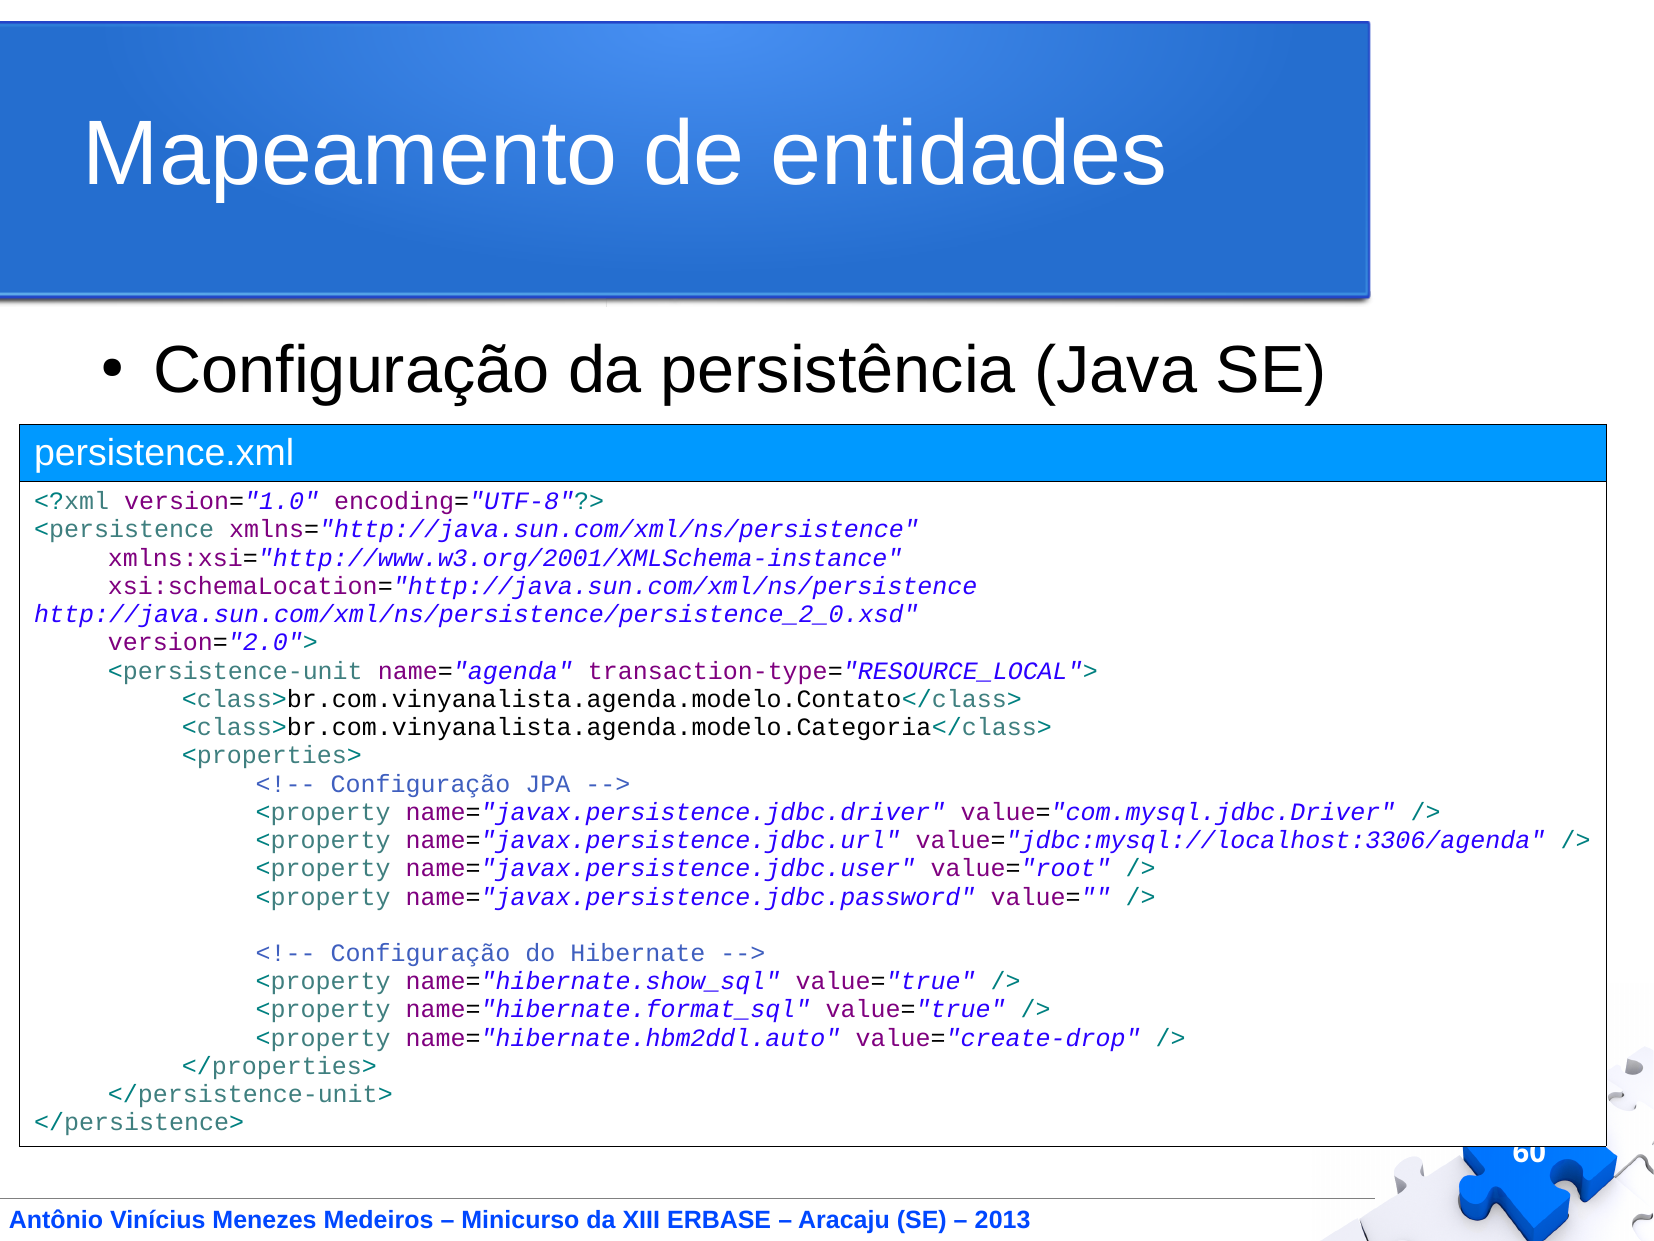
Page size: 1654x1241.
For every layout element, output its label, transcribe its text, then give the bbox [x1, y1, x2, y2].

picture [1311, 983, 1654, 1241]
list Configuração da persistência (Java SE) [82, 332, 1356, 424]
picture [0, 21, 1375, 307]
title Mapeamento de entidades [82, 49, 1323, 257]
picture [1517, 1152, 1523, 1159]
table_cell <?xml version="1.0" encoding="UTF-8"?> <persistence xmlns="http://java.sun.com/xml/ns/persistence" xmlns:xsi="http://www.w3.org/2001/XMLSchema-instance" xsi:schemaLocation="http://java.sun.com/xml/ns/persistence http://java.sun.com/xml/ns/persistence/persistence_2_0.xsd" version="2.0"> <persistence-unit name="agenda" transaction-type="RESOURCE_LOCAL"> <class>br.com.vinyanalista.agenda.modelo.Contato</class> <class>br.com.vinyanalista.agenda.modelo.Categoria</class> <properties> <!-- Configuração JPA --> <property name="javax.persistence.jdbc.driver" value="com.mysql.jdbc.Driver" /> <property name="javax.persistence.jdbc.url" value="jdbc:mysql://localhost:3306/agenda" /> <property name="javax.persistence.jdbc.user" value="root" /> <property name="javax.persistence.jdbc.password" value="" /> <!-- Configuração do Hibernate --> <property name="hibernate.show_sql" value="true" /> <property name="hibernate.format_sql" value="true" /> <property name="hibernate.hbm2ddl.auto" value="create-drop" /> </properties> </persistence-unit> </persistence> [20, 482, 1606, 1146]
picture [1534, 1147, 1540, 1159]
table_header persistence.xml [20, 425, 1606, 481]
